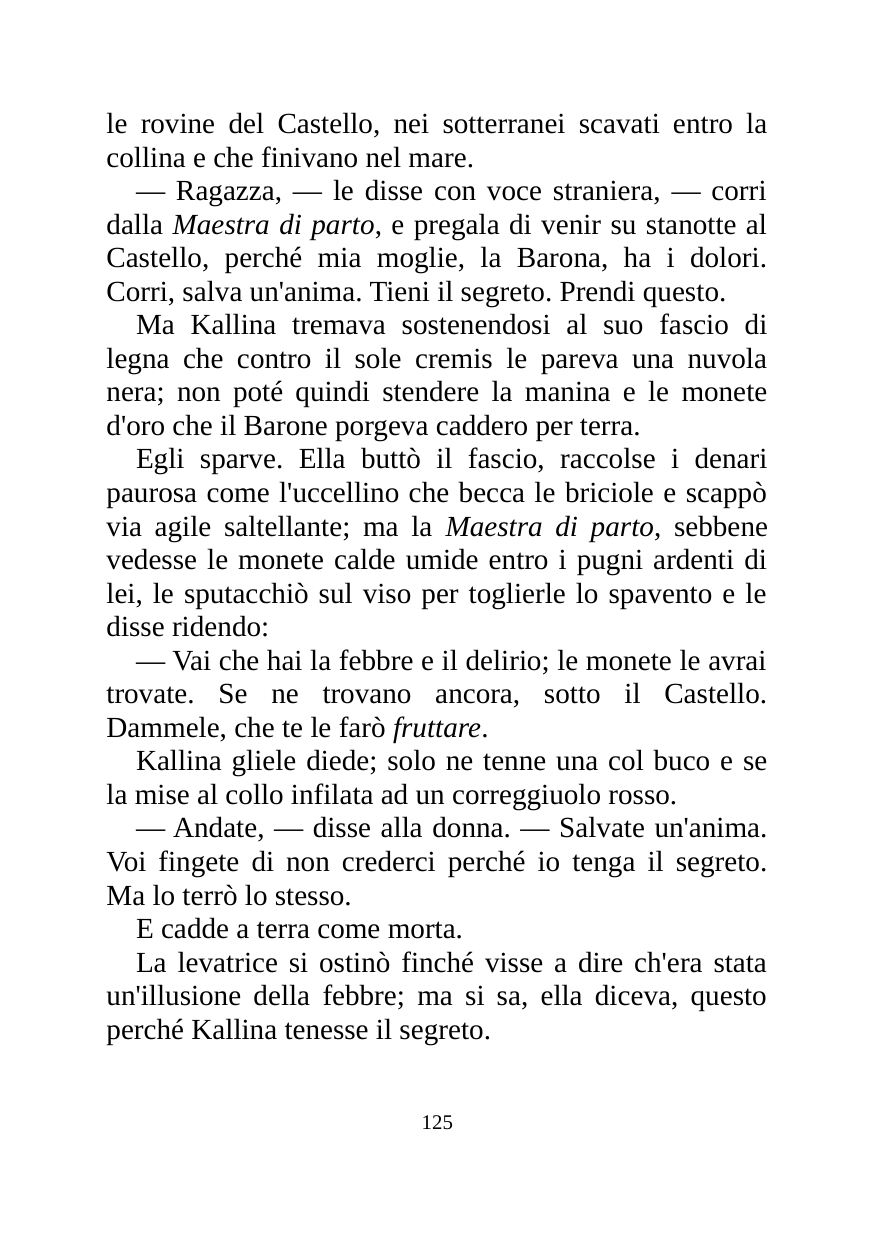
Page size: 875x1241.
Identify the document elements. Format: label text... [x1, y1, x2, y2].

text E cadde a terra come morta. [106, 911, 768, 945]
text le rovine del Castello, nei sotterranei scavati entro la collina e che finivano nel mare. [106, 106, 768, 173]
text — Andate, — disse alla donna. — Salvate un'anima. Voi fingete di non crederci perché io tenga il segreto. Ma lo terrò lo stesso. [106, 811, 768, 911]
text Kallina gliele diede; solo ne tenne una col buco e se la mise al collo infilata ad un correggiuolo rosso. [106, 743, 768, 811]
text La levatrice si ostinò finché visse a dire ch'era stata un'illusione della febbre; ma si sa, ella diceva, questo perché Kallina tenesse il segreto. [106, 945, 768, 1045]
text — Vai che hai la febbre e il delirio; le monete le avrai trovate. Se ne trovano ancora, sotto il Castello. Dammele, che te le farò fruttare. [106, 643, 768, 743]
text Ma Kallina tremava sostenendosi al suo fascio di legna che contro il sole cremis le pareva una nuvola nera; non poté quindi stendere la manina e le monete d'oro che il Barone porgeva caddero per terra. [106, 307, 768, 442]
text Egli sparve. Ella buttò il fascio, raccolse i denari paurosa come l'uccellino che becca le briciole e scappò via agile saltellante; ma la Maestra di parto, sebbene vedesse le monete calde umide entro i pugni ardenti di lei, le sputacchiò sul viso per toglierle lo spavento e le disse ridendo: [106, 442, 768, 643]
text — Ragazza, — le disse con voce straniera, — corri dalla Maestra di parto, e pregala di venir su stanotte al Castello, perché mia moglie, la Barona, ha i dolori. Corri, salva un'anima. Tieni il segreto. Prendi questo. [106, 173, 768, 307]
